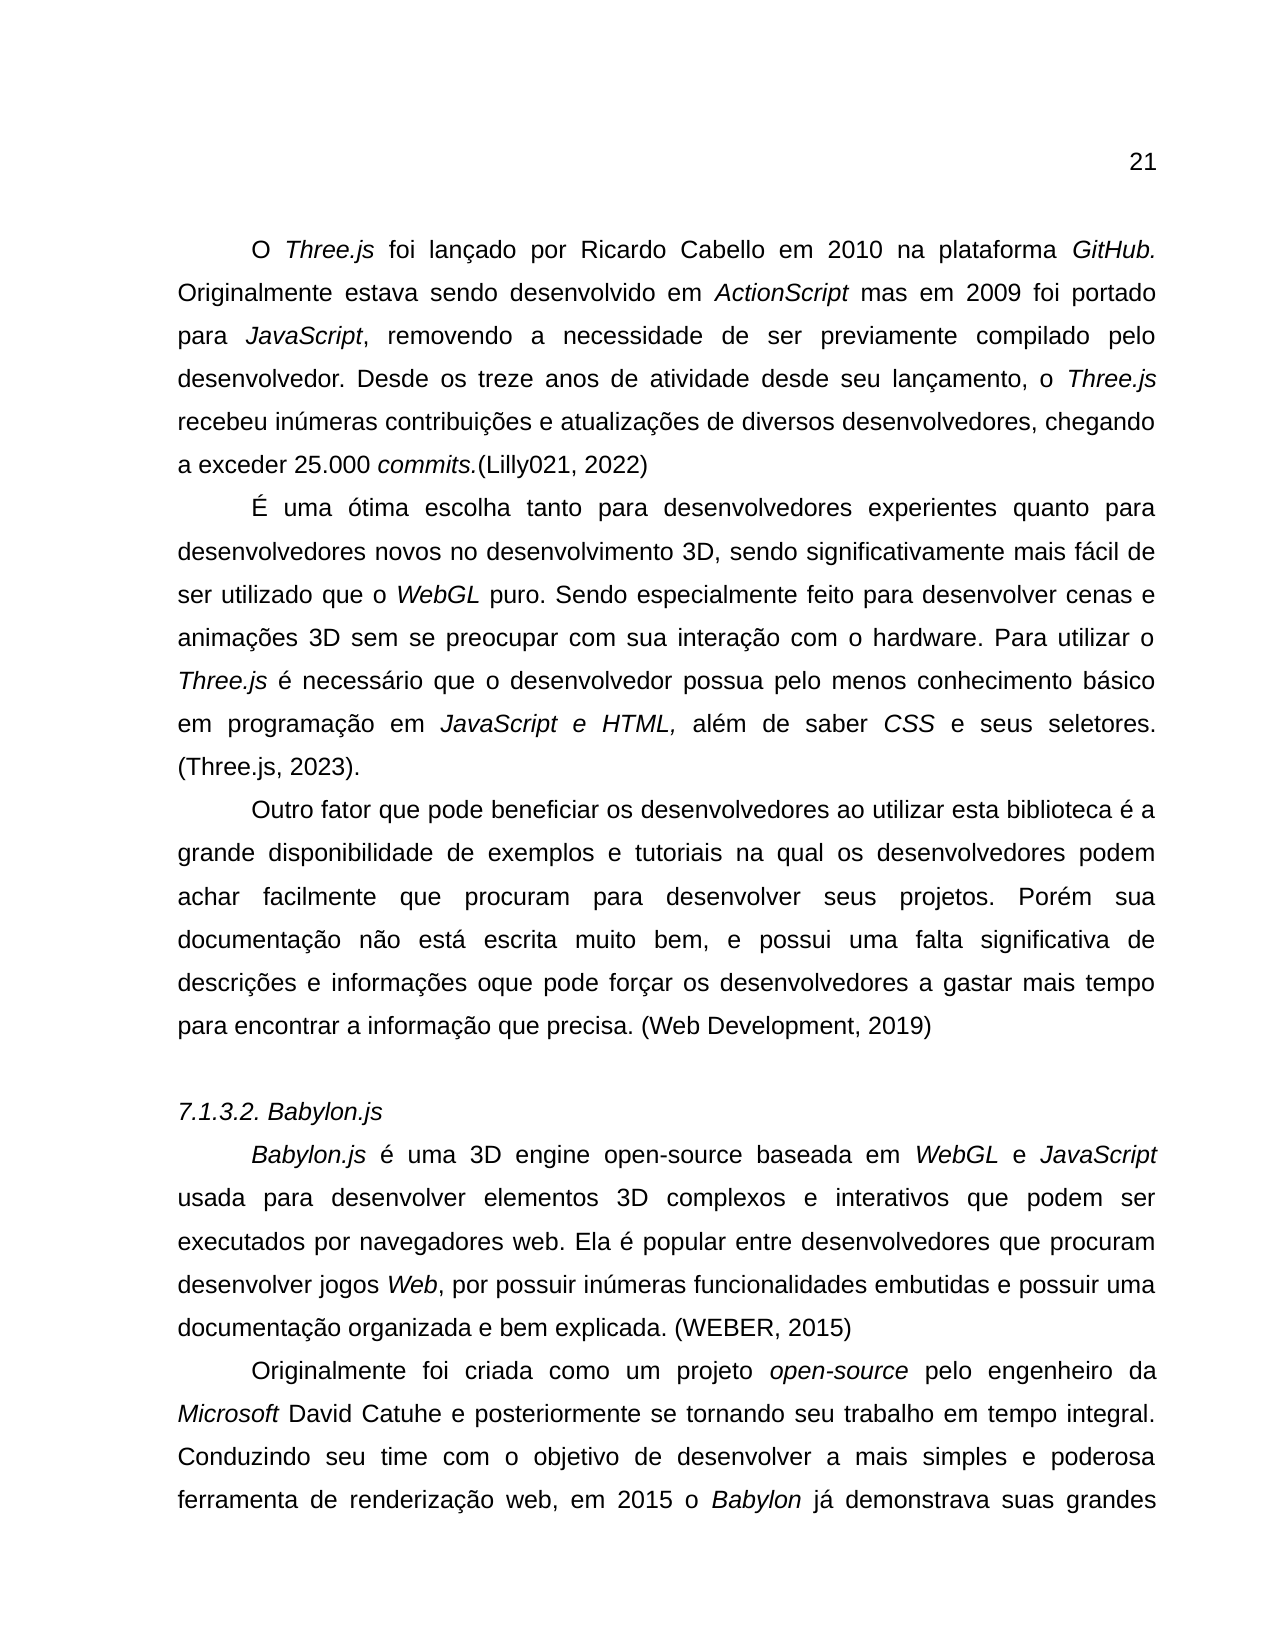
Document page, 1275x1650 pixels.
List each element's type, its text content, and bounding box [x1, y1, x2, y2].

text O Three.js foi lançado por Ricardo Cabello em 2010 na plataforma GitHub. Originalmente estava sendo desenvolvido em ActionScript mas em 2009 foi portado para JavaScript, removendo a necessidade de ser previamente compilado pelo desenvolvedor. Desde os treze anos de atividade desde seu lançamento, o Three.js recebeu inúmeras contribuições e atualizações de diversos desenvolvedores, chegando a exceder 25.000 commits.(Lilly021, 2022) [177, 235, 1157, 479]
subtitle 7.1.3.2. Babylon.js [177, 1097, 1157, 1126]
text Babylon.js é uma 3D engine open-source baseada em WebGL e JavaScript usada para desenvolver elementos 3D complexos e interativos que podem ser executados por navegadores web. Ela é popular entre desenvolvedores que procuram desenvolver jogos Web, por possuir inúmeras funcionalidades embutidas e possuir uma documentação organizada e bem explicada. (WEBER, 2015) [177, 1140, 1157, 1342]
text Outro fator que pode beneficiar os desenvolvedores ao utilizar esta biblioteca é a grande disponibilidade de exemplos e tutoriais na qual os desenvolvedores podem achar facilmente que procuram para desenvolver seus projetos. Porém sua documentação não está escrita muito bem, e possui uma falta significativa de descrições e informações oque pode forçar os desenvolvedores a gastar mais tempo para encontrar a informação que precisa. (Web Development, 2019) [177, 795, 1157, 1040]
text Originalmente foi criada como um projeto open-source pelo engenheiro da Microsoft David Catuhe e posteriormente se tornando seu trabalho em tempo integral. Conduzindo seu time com o objetivo de desenvolver a mais simples e poderosa ferramenta de renderização web, em 2015 o Babylon já demonstrava suas grandes [177, 1356, 1157, 1514]
text É uma ótima escolha tanto para desenvolvedores experientes quanto para desenvolvedores novos no desenvolvimento 3D, sendo significativamente mais fácil de ser utilizado que o WebGL puro. Sendo especialmente feito para desenvolver cenas e animações 3D sem se preocupar com sua interação com o hardware. Para utilizar o Three.js é necessário que o desenvolvedor possua pelo menos conhecimento básico em programação em JavaScript e HTML, além de saber CSS e seus seletores. (Three.js, 2023). [177, 493, 1157, 781]
